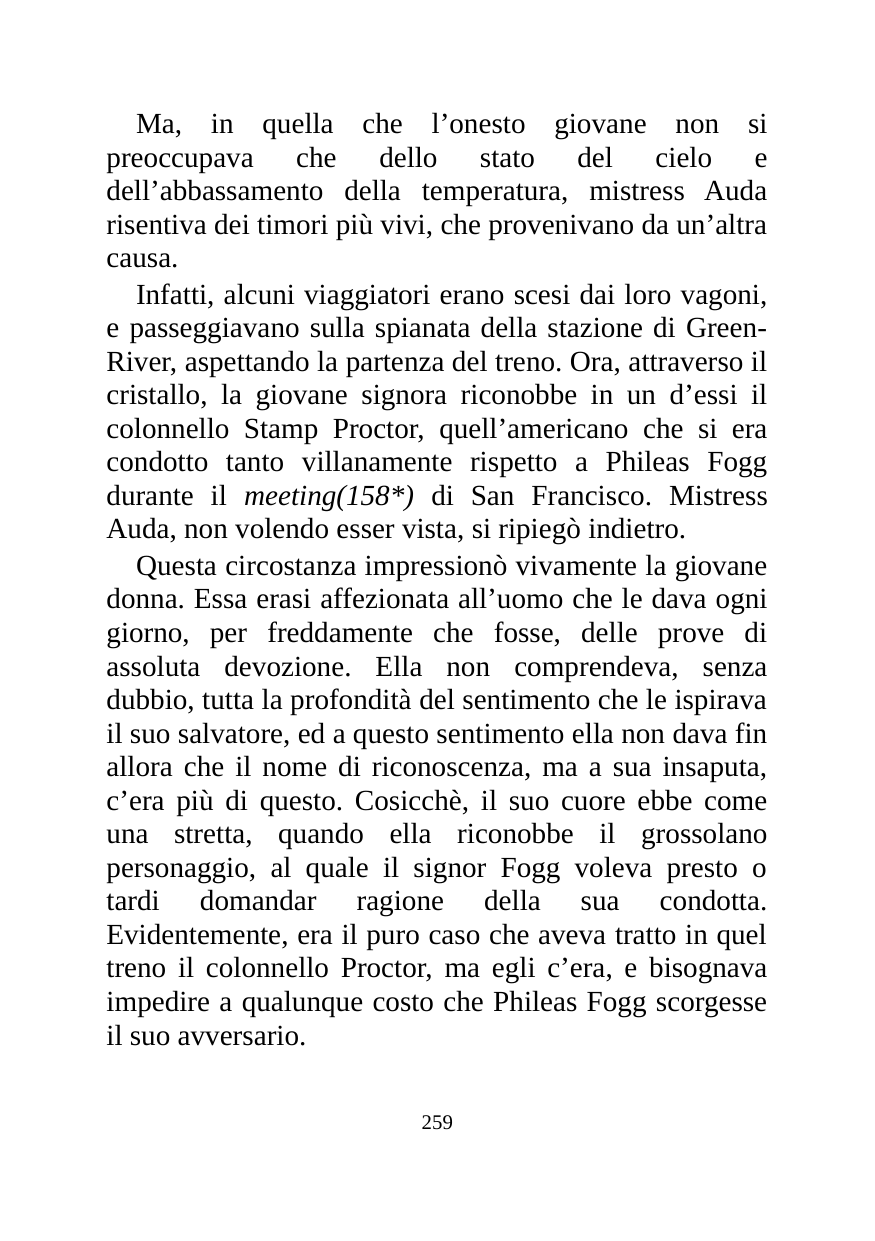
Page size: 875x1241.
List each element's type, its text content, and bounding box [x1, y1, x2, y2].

text Questa circostanza impressionò vivamente la giovane donna. Essa erasi affezionata all’uomo che le dava ogni giorno, per freddamente che fosse, delle prove di assoluta devozione. Ella non comprendeva, senza dubbio, tutta la profondità del sentimento che le ispirava il suo salvatore, ed a questo sentimento ella non dava fin allora che il nome di riconoscenza, ma a sua insaputa, c’era più di questo. Cosicchè, il suo cuore ebbe come una stretta, quando ella riconobbe il grossolano personaggio, al quale il signor Fogg voleva presto o tardi domandar ragione della sua condotta. Evidentemente, era il puro caso che aveva tratto in quel treno il colonnello Proctor, ma egli c’era, e bisognava impedire a qualunque costo che Phileas Fogg scorgesse il suo avversario. [106, 548, 768, 1051]
text Infatti, alcuni viaggiatori erano scesi dai loro vagoni, e passeggiavano sulla spianata della stazione di Green-River, aspettando la partenza del treno. Ora, attraverso il cristallo, la giovane signora riconobbe in un d’essi il colonnello Stamp Proctor, quell’americano che si era condotto tanto villanamente rispetto a Phileas Fogg durante il meeting(158*) di San Francisco. Mistress Auda, non volendo esser vista, si ripiegò indietro. [106, 277, 768, 545]
text Ma, in quella che l’onesto giovane non si preoccupava che dello stato del cielo e dell’abbassamento della temperatura, mistress Auda risentiva dei timori più vivi, che provenivano da un’altra causa. [106, 106, 768, 274]
